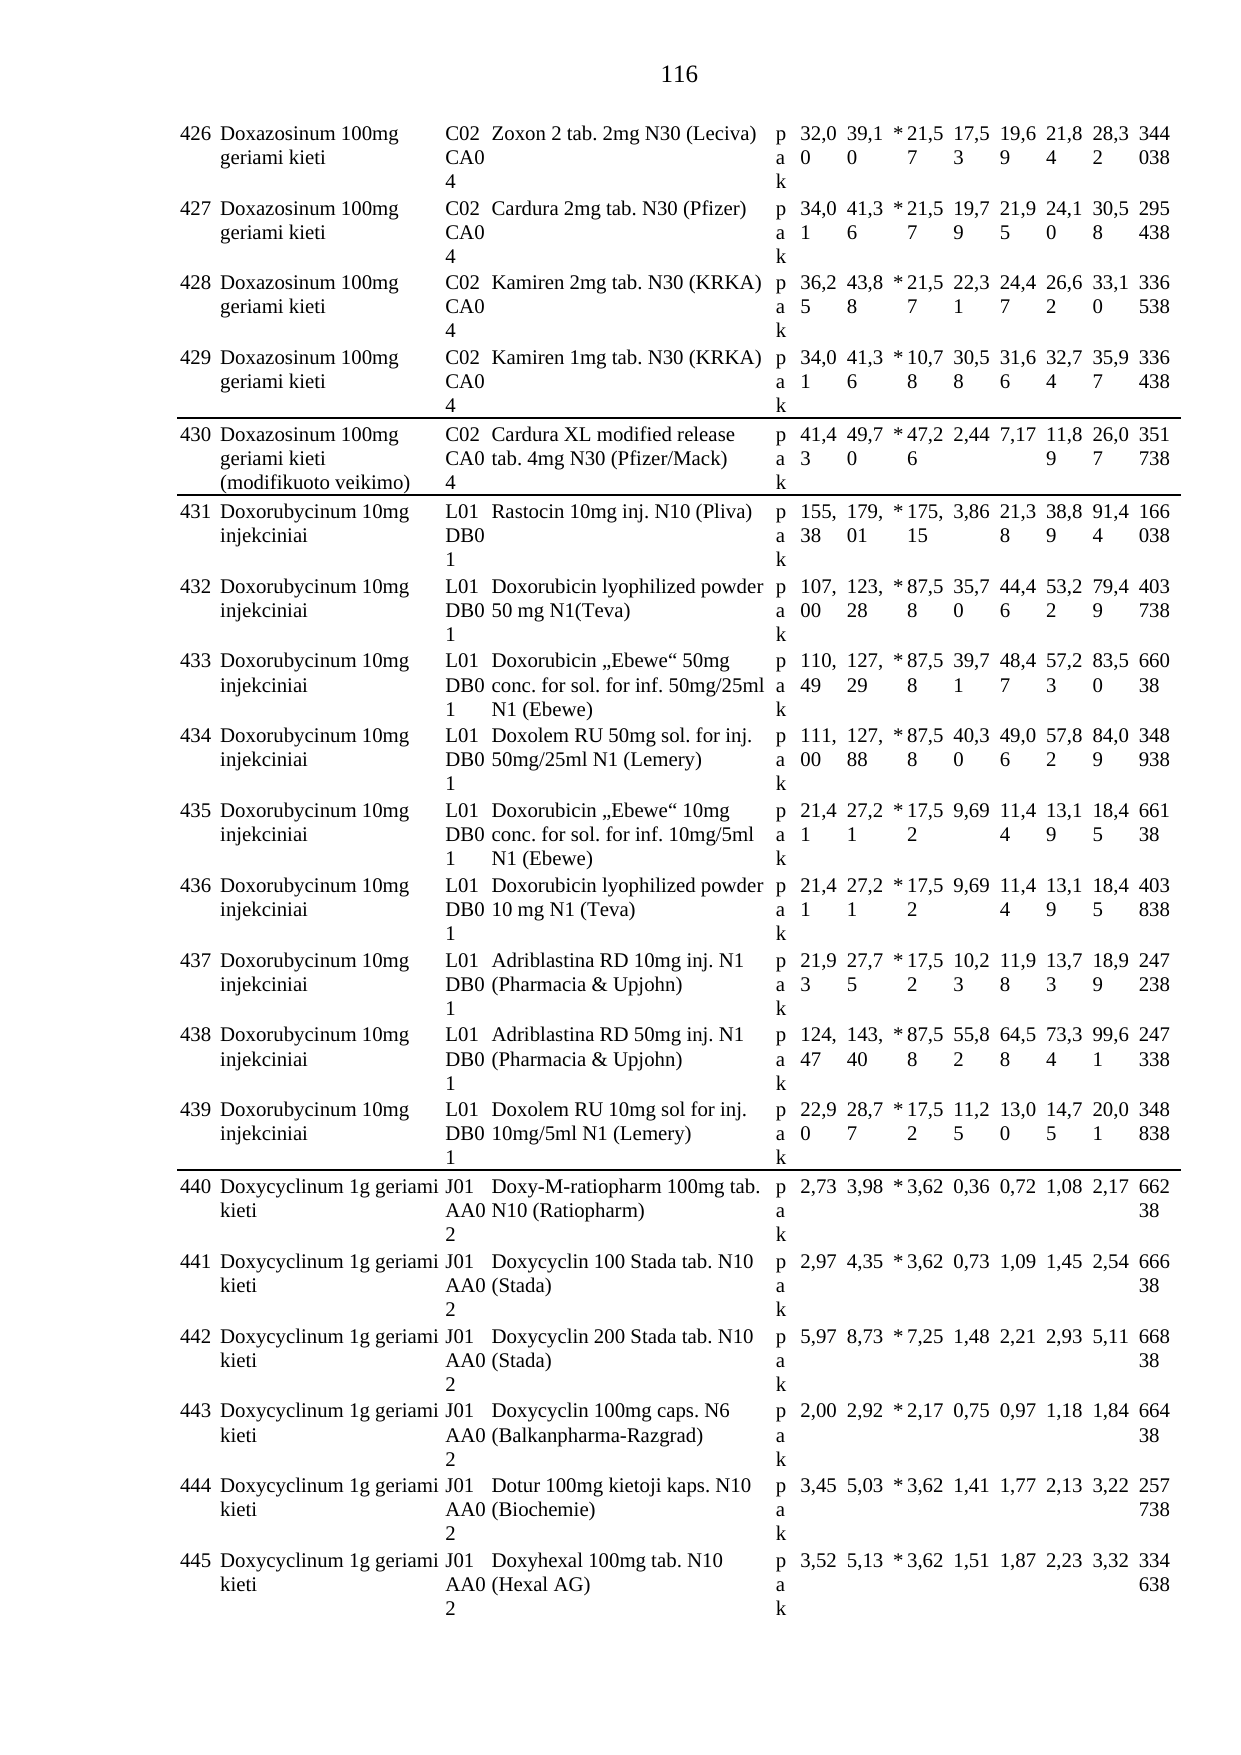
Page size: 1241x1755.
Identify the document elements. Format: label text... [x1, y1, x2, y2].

table_cell Doxorubicin lyophilized powder 10 mg N1 (Teva) [489, 870, 773, 945]
table_cell Doxorubicin „Ebewe“ 50mg conc. for sol. for inf. 50mg/25ml N1 (Ebewe) [489, 646, 773, 721]
table_cell Doxazosinum 100mg geriami kieti [218, 193, 443, 268]
table_cell 2,73 [798, 1171, 844, 1246]
table_cell Doxolem RU 10mg sol for inj. 10mg/5ml N1 (Lemery) [489, 1095, 773, 1169]
table_cell L01DB01 [443, 721, 489, 795]
table_cell 441 [177, 1246, 217, 1321]
table_cell 1,87 [997, 1545, 1043, 1620]
table_cell Doxorubicin „Ebewe“ 10mg conc. for sol. for inf. 10mg/5ml N1 (Ebewe) [489, 795, 773, 870]
table_cell Doxorubycinum 10mg injekciniai [218, 496, 443, 571]
table_cell 1,51 [951, 1545, 997, 1620]
table_cell 66038 [1136, 646, 1181, 721]
table_cell 166038 [1136, 496, 1181, 571]
table_cell 13,19 [1043, 870, 1089, 945]
table_cell 36,25 [798, 268, 844, 342]
table_cell 435 [177, 795, 217, 870]
table_cell 175,15 [904, 496, 951, 571]
table_cell 11,25 [951, 1095, 997, 1169]
table_cell * [890, 1471, 904, 1545]
table_cell 17,52 [904, 795, 951, 870]
table_cell pak [773, 1471, 798, 1545]
table_cell * [890, 1545, 904, 1620]
table_cell 10,78 [904, 343, 951, 417]
table_cell * [890, 571, 904, 646]
table_cell 41,36 [844, 343, 890, 417]
table_cell 21,57 [904, 268, 951, 342]
table_cell Doxolem RU 50mg sol. for inj. 50mg/25ml N1 (Lemery) [489, 721, 773, 795]
table_cell * [890, 118, 904, 193]
table_cell 5,97 [798, 1321, 844, 1396]
table_cell 1,48 [951, 1321, 997, 1396]
table_cell 49,70 [844, 419, 890, 494]
table_cell 21,41 [798, 795, 844, 870]
table_cell 1,18 [1043, 1396, 1089, 1471]
table_cell 2,93 [1043, 1321, 1089, 1396]
table_cell 5,03 [844, 1471, 890, 1545]
table_cell 0,73 [951, 1246, 997, 1321]
table_cell 26,62 [1043, 268, 1089, 342]
table_cell Cardura XL modified release tab. 4mg N30 (Pfizer/Mack) [489, 419, 773, 494]
table_cell 64,58 [997, 1020, 1043, 1094]
table_cell pak [773, 721, 798, 795]
table_cell 3,32 [1090, 1545, 1136, 1620]
table_cell * [890, 1171, 904, 1246]
table_cell 66638 [1136, 1246, 1181, 1321]
table_cell 11,98 [997, 945, 1043, 1020]
table_cell 2,92 [844, 1396, 890, 1471]
table_cell 14,75 [1043, 1095, 1089, 1169]
table_cell L01DB01 [443, 1095, 489, 1169]
table_cell 431 [177, 496, 217, 571]
table_cell pak [773, 193, 798, 268]
table_cell 10,23 [951, 945, 997, 1020]
table_cell 17,53 [951, 118, 997, 193]
table_cell Doxycyclinum 1g geriami kieti [218, 1471, 443, 1545]
table_cell 4,35 [844, 1246, 890, 1321]
table_cell 66238 [1136, 1171, 1181, 1246]
table_cell 66138 [1136, 795, 1181, 870]
table_cell 19,69 [997, 118, 1043, 193]
table_cell L01DB01 [443, 1020, 489, 1094]
table_cell 0,75 [951, 1396, 997, 1471]
table_cell 2,23 [1043, 1545, 1089, 1620]
table_cell Rastocin 10mg inj. N10 (Pliva) [489, 496, 773, 571]
table_cell 47,26 [904, 419, 951, 494]
table_cell 8,73 [844, 1321, 890, 1396]
table_cell pak [773, 646, 798, 721]
table_cell 438 [177, 1020, 217, 1094]
table_cell 351738 [1136, 419, 1181, 494]
table_cell * [890, 419, 904, 494]
table_cell 1,41 [951, 1471, 997, 1545]
table_cell Cardura 2mg tab. N30 (Pfizer) [489, 193, 773, 268]
table_cell Doxorubycinum 10mg injekciniai [218, 571, 443, 646]
table_cell J01AA02 [443, 1246, 489, 1321]
table_cell 11,89 [1043, 419, 1089, 494]
table_cell 428 [177, 268, 217, 342]
table_cell pak [773, 870, 798, 945]
table_cell Doxycyclinum 1g geriami kieti [218, 1171, 443, 1246]
table_cell 20,01 [1090, 1095, 1136, 1169]
table_cell Doxycyclin 100 Stada tab. N10 (Stada) [489, 1246, 773, 1321]
table_cell 426 [177, 118, 217, 193]
table_cell 257738 [1136, 1471, 1181, 1545]
table_cell 28,32 [1090, 118, 1136, 193]
table_cell 87,58 [904, 721, 951, 795]
table_cell Doxycyclinum 1g geriami kieti [218, 1396, 443, 1471]
table_cell 403738 [1136, 571, 1181, 646]
table_cell pak [773, 571, 798, 646]
table_cell * [890, 343, 904, 417]
table_cell C02CA04 [443, 343, 489, 417]
table_cell Kamiren 1mg tab. N30 (KRKA) [489, 343, 773, 417]
table_cell 84,09 [1090, 721, 1136, 795]
table_cell L01DB01 [443, 945, 489, 1020]
table_cell 13,19 [1043, 795, 1089, 870]
table_cell 348938 [1136, 721, 1181, 795]
table_cell J01AA02 [443, 1396, 489, 1471]
table_cell 443 [177, 1396, 217, 1471]
table_cell 127,29 [844, 646, 890, 721]
table_cell 127,88 [844, 721, 890, 795]
table_cell L01DB01 [443, 496, 489, 571]
table_cell 432 [177, 571, 217, 646]
table_cell 437 [177, 945, 217, 1020]
table_cell * [890, 268, 904, 342]
table_cell Doxorubycinum 10mg injekciniai [218, 721, 443, 795]
table_cell * [890, 193, 904, 268]
table_cell pak [773, 1095, 798, 1169]
table_cell 2,97 [798, 1246, 844, 1321]
table_cell pak [773, 496, 798, 571]
table_cell 30,58 [1090, 193, 1136, 268]
table_cell Doxorubycinum 10mg injekciniai [218, 1095, 443, 1169]
table_cell 444 [177, 1471, 217, 1545]
table_cell 445 [177, 1545, 217, 1620]
table_cell Doxazosinum 100mg geriami kieti (modifikuoto veikimo) [218, 419, 443, 494]
table_cell 247238 [1136, 945, 1181, 1020]
table_cell 5,11 [1090, 1321, 1136, 1396]
table_cell pak [773, 795, 798, 870]
table_cell pak [773, 945, 798, 1020]
table_cell * [890, 1020, 904, 1094]
table_cell 3,62 [904, 1545, 951, 1620]
table_cell 49,06 [997, 721, 1043, 795]
table_cell 21,41 [798, 870, 844, 945]
table_cell 344038 [1136, 118, 1181, 193]
table_cell pak [773, 1246, 798, 1321]
table_cell 34,01 [798, 343, 844, 417]
table_cell 40,30 [951, 721, 997, 795]
table_cell 18,45 [1090, 870, 1136, 945]
table_cell 11,44 [997, 870, 1043, 945]
table_cell J01AA02 [443, 1471, 489, 1545]
table_cell pak [773, 1321, 798, 1396]
table_cell 26,07 [1090, 419, 1136, 494]
table_cell pak [773, 1171, 798, 1246]
table_cell 123,28 [844, 571, 890, 646]
table_cell 336538 [1136, 268, 1181, 342]
table_cell 429 [177, 343, 217, 417]
table_cell C02CA04 [443, 193, 489, 268]
table_cell Doxyhexal 100mg tab. N10 (Hexal AG) [489, 1545, 773, 1620]
table_cell 3,62 [904, 1246, 951, 1321]
table_cell 53,22 [1043, 571, 1089, 646]
table_cell 35,97 [1090, 343, 1136, 417]
table_cell 17,52 [904, 1095, 951, 1169]
table_cell Doxazosinum 100mg geriami kieti [218, 118, 443, 193]
table_cell 38,89 [1043, 496, 1089, 571]
table_cell 3,52 [798, 1545, 844, 1620]
table_cell 79,49 [1090, 571, 1136, 646]
table_cell 41,43 [798, 419, 844, 494]
table_cell 430 [177, 419, 217, 494]
table_cell 21,93 [798, 945, 844, 1020]
table_cell C02CA04 [443, 419, 489, 494]
table_cell Adriblastina RD 10mg inj. N1 (Pharmacia & Upjohn) [489, 945, 773, 1020]
table_cell 5,13 [844, 1545, 890, 1620]
table_cell * [890, 795, 904, 870]
table_cell Doxycyclinum 1g geriami kieti [218, 1246, 443, 1321]
table_cell Dotur 100mg kietoji kaps. N10 (Biochemie) [489, 1471, 773, 1545]
table_cell 21,84 [1043, 118, 1089, 193]
table_cell 11,44 [997, 795, 1043, 870]
table_cell 73,34 [1043, 1020, 1089, 1094]
table_cell 19,79 [951, 193, 997, 268]
table_cell 18,45 [1090, 795, 1136, 870]
table_cell Doxorubycinum 10mg injekciniai [218, 795, 443, 870]
table_cell * [890, 945, 904, 1020]
table_cell 3,45 [798, 1471, 844, 1545]
table_cell 13,73 [1043, 945, 1089, 1020]
table_cell 57,23 [1043, 646, 1089, 721]
table_cell * [890, 1095, 904, 1169]
table_cell 27,75 [844, 945, 890, 1020]
table_cell 32,74 [1043, 343, 1089, 417]
table_cell 247338 [1136, 1020, 1181, 1094]
table_cell Zoxon 2 tab. 2mg N30 (Leciva) [489, 118, 773, 193]
table_cell 3,62 [904, 1171, 951, 1246]
table_cell Doxazosinum 100mg geriami kieti [218, 268, 443, 342]
table_cell 31,66 [997, 343, 1043, 417]
table_cell 3,86 [951, 496, 997, 571]
table_cell 334638 [1136, 1545, 1181, 1620]
table_cell 83,50 [1090, 646, 1136, 721]
table_cell 87,58 [904, 571, 951, 646]
table_cell 17,52 [904, 945, 951, 1020]
table_cell 3,22 [1090, 1471, 1136, 1545]
table_cell Doxorubycinum 10mg injekciniai [218, 646, 443, 721]
table_cell 30,58 [951, 343, 997, 417]
table_cell pak [773, 1020, 798, 1094]
table_cell 434 [177, 721, 217, 795]
table_cell 21,95 [997, 193, 1043, 268]
table_cell 1,45 [1043, 1246, 1089, 1321]
table_cell 35,70 [951, 571, 997, 646]
table_cell 66838 [1136, 1321, 1181, 1396]
table_cell 24,10 [1043, 193, 1089, 268]
table_cell pak [773, 1545, 798, 1620]
table_cell 39,10 [844, 118, 890, 193]
table_cell Doxorubicin lyophilized powder 50 mg N1(Teva) [489, 571, 773, 646]
table_cell 17,52 [904, 870, 951, 945]
table_cell 99,61 [1090, 1020, 1136, 1094]
table_cell 22,90 [798, 1095, 844, 1169]
table_cell 32,00 [798, 118, 844, 193]
table_cell 295438 [1136, 193, 1181, 268]
table_cell Doxy-M-ratiopharm 100mg tab. N10 (Ratiopharm) [489, 1171, 773, 1246]
table_cell * [890, 1396, 904, 1471]
table_cell Doxorubycinum 10mg injekciniai [218, 870, 443, 945]
table_cell Doxorubycinum 10mg injekciniai [218, 945, 443, 1020]
table_cell 0,72 [997, 1171, 1043, 1246]
table_cell 436 [177, 870, 217, 945]
table_cell 439 [177, 1095, 217, 1169]
table_cell 7,17 [997, 419, 1043, 494]
table_cell 21,38 [997, 496, 1043, 571]
table_cell 87,58 [904, 646, 951, 721]
table_cell 143,40 [844, 1020, 890, 1094]
table_cell 27,21 [844, 795, 890, 870]
table_cell C02CA04 [443, 118, 489, 193]
table_cell 9,69 [951, 795, 997, 870]
table_cell 111,00 [798, 721, 844, 795]
table_cell Kamiren 2mg tab. N30 (KRKA) [489, 268, 773, 342]
table_cell 348838 [1136, 1095, 1181, 1169]
table_cell 2,44 [951, 419, 997, 494]
table_cell 43,88 [844, 268, 890, 342]
table_cell L01DB01 [443, 795, 489, 870]
table_cell 34,01 [798, 193, 844, 268]
table_cell 440 [177, 1171, 217, 1246]
table_cell 124,47 [798, 1020, 844, 1094]
table_cell 2,17 [904, 1396, 951, 1471]
table_cell 0,97 [997, 1396, 1043, 1471]
table_cell Doxycyclin 100mg caps. N6 (Balkanpharma-Razgrad) [489, 1396, 773, 1471]
table_cell 48,47 [997, 646, 1043, 721]
table_cell 1,77 [997, 1471, 1043, 1545]
table_cell pak [773, 268, 798, 342]
table_cell J01AA02 [443, 1171, 489, 1246]
table_cell pak [773, 118, 798, 193]
table_cell 3,62 [904, 1471, 951, 1545]
table_cell 39,71 [951, 646, 997, 721]
table_cell 91,44 [1090, 496, 1136, 571]
table_cell L01DB01 [443, 646, 489, 721]
table_cell 442 [177, 1321, 217, 1396]
table_cell 0,36 [951, 1171, 997, 1246]
table_cell 28,77 [844, 1095, 890, 1169]
table_cell * [890, 1321, 904, 1396]
table_cell 2,54 [1090, 1246, 1136, 1321]
table_cell 1,08 [1043, 1171, 1089, 1246]
table_cell * [890, 496, 904, 571]
table_cell J01AA02 [443, 1321, 489, 1396]
table_cell pak [773, 343, 798, 417]
table_cell 2,13 [1043, 1471, 1089, 1545]
table_cell Adriblastina RD 50mg inj. N1 (Pharmacia & Upjohn) [489, 1020, 773, 1094]
table_cell 57,82 [1043, 721, 1089, 795]
table_cell 18,99 [1090, 945, 1136, 1020]
table_cell 110,49 [798, 646, 844, 721]
table_cell 403838 [1136, 870, 1181, 945]
table_cell Doxazosinum 100mg geriami kieti [218, 343, 443, 417]
table_cell Doxycyclinum 1g geriami kieti [218, 1321, 443, 1396]
table_cell 41,36 [844, 193, 890, 268]
table_cell * [890, 870, 904, 945]
table_cell * [890, 646, 904, 721]
table_cell pak [773, 1396, 798, 1471]
table_cell 22,31 [951, 268, 997, 342]
table_cell * [890, 721, 904, 795]
table_cell 21,57 [904, 118, 951, 193]
table_cell 27,21 [844, 870, 890, 945]
table_cell J01AA02 [443, 1545, 489, 1620]
table_cell Doxorubycinum 10mg injekciniai [218, 1020, 443, 1094]
table_cell * [890, 1246, 904, 1321]
table_cell L01DB01 [443, 870, 489, 945]
table_cell 179,01 [844, 496, 890, 571]
table_cell 21,57 [904, 193, 951, 268]
table_cell 1,84 [1090, 1396, 1136, 1471]
table_cell 2,21 [997, 1321, 1043, 1396]
table_cell pak [773, 419, 798, 494]
table_cell 13,00 [997, 1095, 1043, 1169]
table_cell L01DB01 [443, 571, 489, 646]
table_cell 9,69 [951, 870, 997, 945]
table_cell Doxycyclin 200 Stada tab. N10 (Stada) [489, 1321, 773, 1396]
table_cell 55,82 [951, 1020, 997, 1094]
table_cell 3,98 [844, 1171, 890, 1246]
table_cell 33,10 [1090, 268, 1136, 342]
table_cell 44,46 [997, 571, 1043, 646]
table_cell 66438 [1136, 1396, 1181, 1471]
table_cell 433 [177, 646, 217, 721]
table_cell 155,38 [798, 496, 844, 571]
table_cell 24,47 [997, 268, 1043, 342]
table_cell 1,09 [997, 1246, 1043, 1321]
table_cell 427 [177, 193, 217, 268]
table_cell C02CA04 [443, 268, 489, 342]
table_cell 336438 [1136, 343, 1181, 417]
table_cell 107,00 [798, 571, 844, 646]
table_cell 2,00 [798, 1396, 844, 1471]
table_cell 87,58 [904, 1020, 951, 1094]
table_cell 2,17 [1090, 1171, 1136, 1246]
table_cell 7,25 [904, 1321, 951, 1396]
table_cell Doxycyclinum 1g geriami kieti [218, 1545, 443, 1620]
